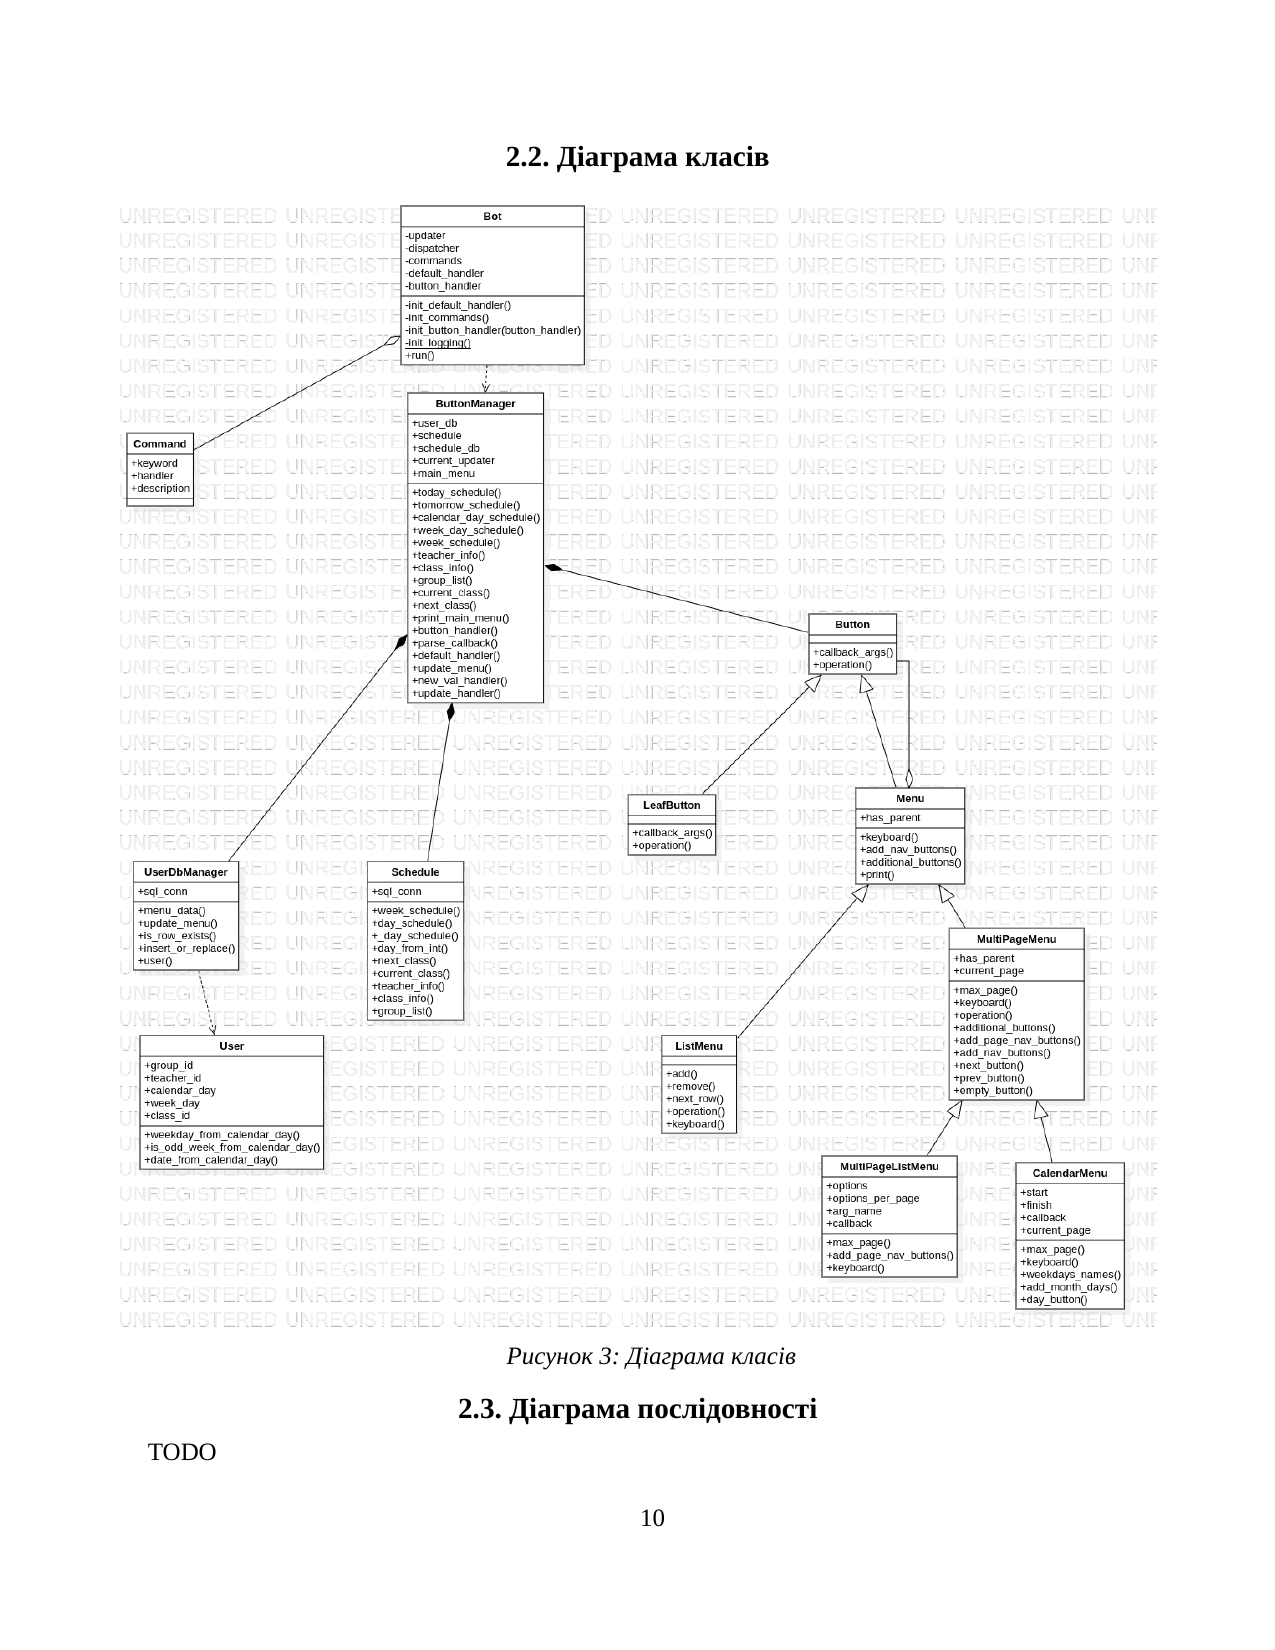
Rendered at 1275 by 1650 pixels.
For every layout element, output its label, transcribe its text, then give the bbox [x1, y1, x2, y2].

text TODO [118, 1437, 1157, 1466]
subtitle Діаграма послідовності [118, 1391, 1157, 1424]
text Рисунок 3: Діаграма класів [118, 1342, 1157, 1370]
picture [118, 197, 1157, 1342]
subtitle Діаграма класів [118, 139, 1157, 172]
